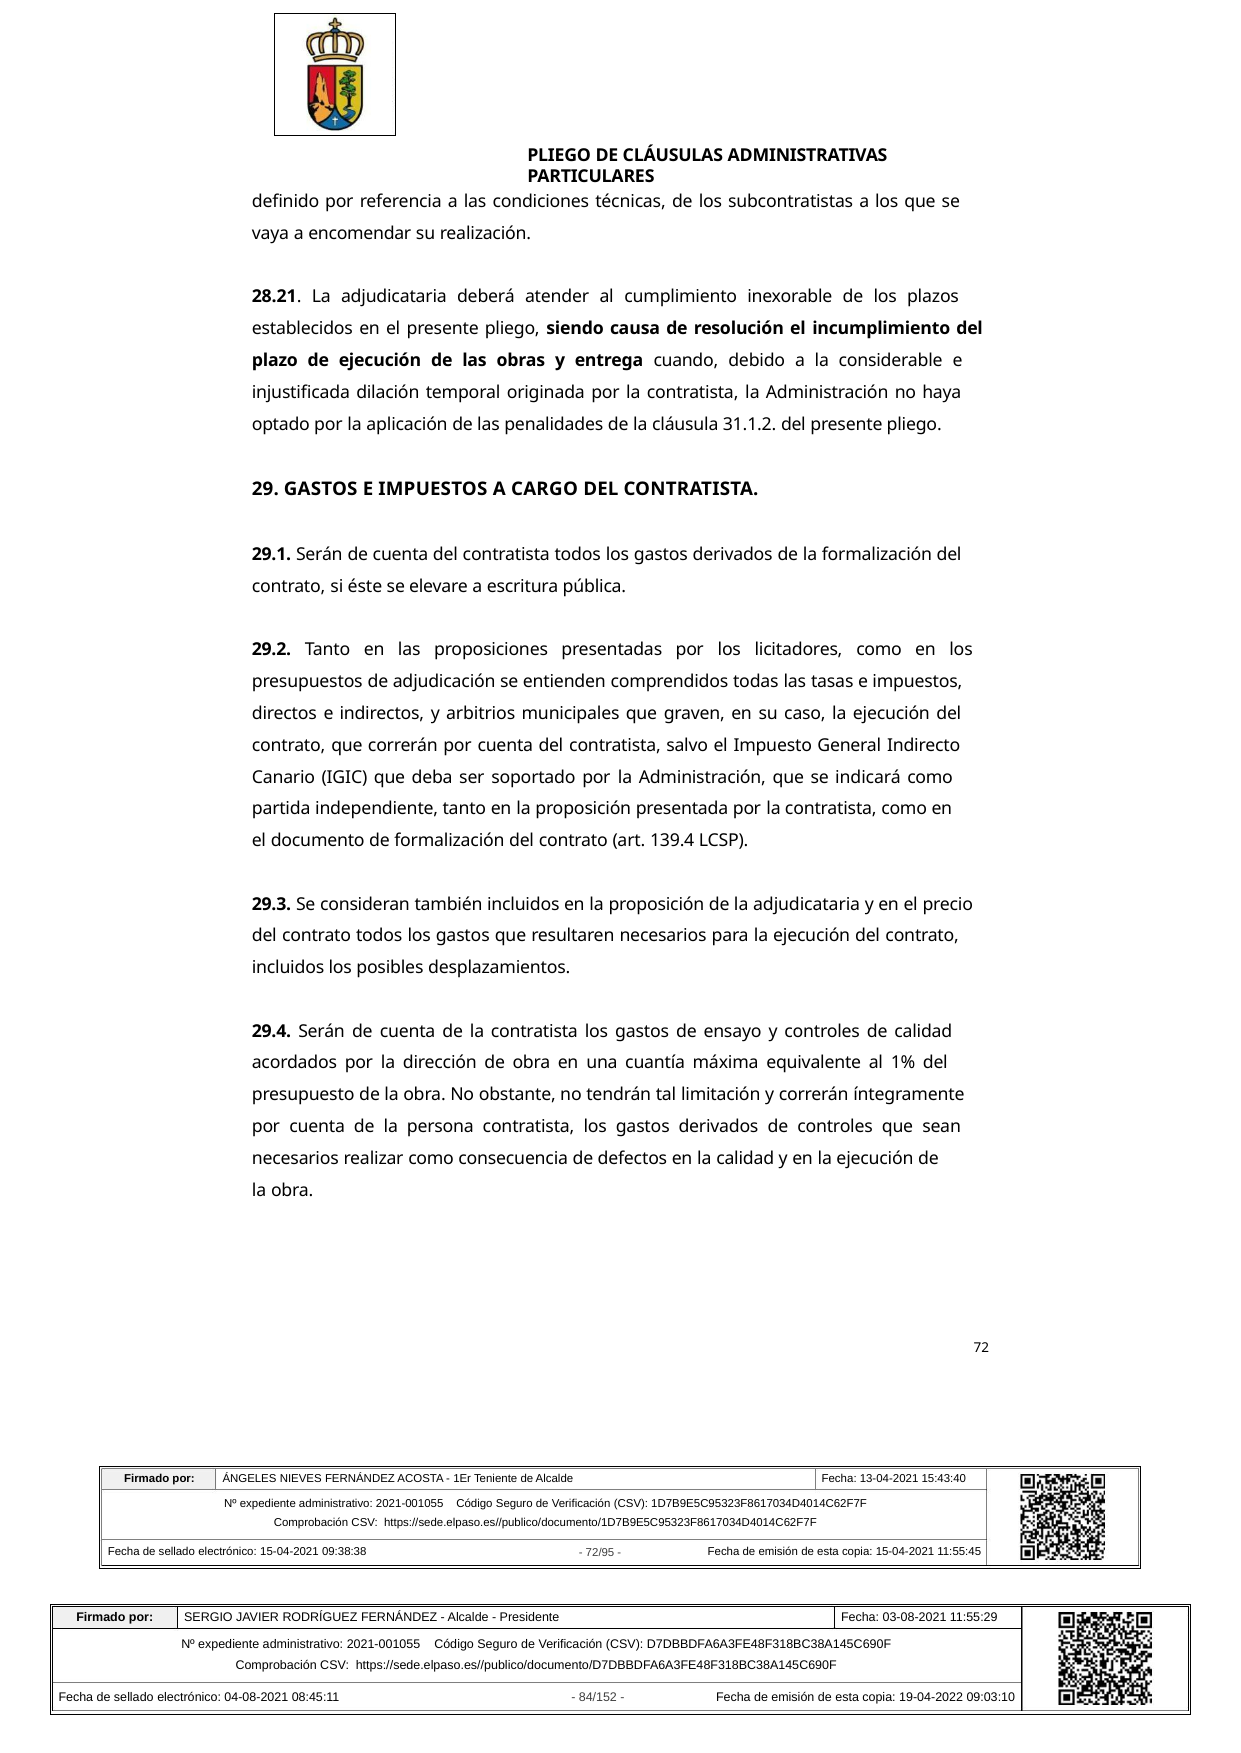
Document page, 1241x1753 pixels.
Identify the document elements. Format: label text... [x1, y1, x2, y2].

text Nº expediente administrativo: 2021-001055 Código Seguro de Verificación (CSV): D7DBBDFA6A3FE48F318BC38A145C690F [181, 1638, 918, 1652]
text directos e indirectos, y arbitrios municipales que graven, en su caso, la ejecución del [252, 703, 1013, 724]
text Nº expediente administrativo: 2021-001055 Código Seguro de Verificación (CSV): 1D7B9E5C95323F8617034D4014C62F7F [224, 1498, 889, 1511]
text Comprobación CSV: https://sede.elpaso.es//publico/documento/1D7B9E5C95323F8617034D4014C62F7F [273, 1517, 889, 1529]
text Firmado por: [124, 1473, 211, 1485]
picture [100, 1467, 1140, 1568]
text Fecha de sellado electrónico: 15-04-2021 09:38:38 [108, 1546, 390, 1558]
text acordados por la dirección de obra en una cuantía máxima equivalente al 1% del [252, 1052, 1013, 1073]
text optado por la aplicación de las penalidades de la cláusula 31.1.2. del presente pliego. [252, 414, 1013, 434]
text establecidos en el presente pliego, siendo causa de resolución el incumplimiento del [252, 318, 1013, 338]
text contrato, que correrán por cuenta del contratista, salvo el Impuesto General Indirecto [252, 735, 1013, 755]
text 2 [252, 302, 261, 307]
text 8.21. La adjudicataria deberá atender al cumplimiento inexorable de los plazos [261, 286, 1013, 307]
text 72 [973, 1339, 1009, 1356]
text 2 [252, 291, 257, 299]
text 2 [252, 484, 258, 492]
text Comprobación CSV: https://sede.elpaso.es//publico/documento/D7DBBDFA6A3FE48F318BC38A145C690F [235, 1658, 918, 1672]
text 2 [252, 560, 261, 565]
text incluidos los posibles desplazamientos. [252, 957, 1013, 978]
picture [51, 1605, 1190, 1714]
text 2 [252, 893, 261, 908]
text Fecha de emisión de esta copia: 15-04-2021 11:55:45 [707, 1546, 1006, 1558]
picture [275, 14, 395, 135]
text Fecha: 03-08-2021 11:55:29 [841, 1610, 1022, 1624]
text 9. GASTOS E IMPUESTOS A CARGO DEL CONTRATISTA. [262, 477, 770, 500]
text por cuenta de la persona contratista, los gastos derivados de controles que sean [252, 1116, 1013, 1137]
text 9.2. Tanto en las proposiciones presentadas por los licitadores, como en los [261, 639, 1013, 660]
text 2 [252, 655, 261, 660]
text Fecha de emisión de esta copia: 19-04-2022 09:03:10 [716, 1690, 1040, 1704]
text - 72/95 - [578, 1546, 638, 1559]
text presupuesto de la obra. No obstante, no tendrán tal limitación y correrán íntegramente [252, 1084, 1013, 1105]
text 2 [252, 544, 261, 558]
text ÁNGELES NIEVES FERNÁNDEZ ACOSTA - 1Er Teniente de Alcalde [222, 1473, 601, 1485]
text el documento de formalización del contrato (art. 139.4 LCSP). [252, 830, 1013, 851]
text 9.1. Serán de cuenta del contratista todos los gastos derivados de la formalización del [261, 544, 1013, 565]
text 2 [252, 1026, 257, 1034]
text del contrato todos los gastos que resultaren necesarios para la ejecución del contrato, [252, 926, 1013, 946]
text presupuestos de adjudicación se entienden comprendidos todas las tasas e impuestos, [252, 671, 1013, 692]
text SERGIO JAVIER RODRÍGUEZ FERNÁNDEZ - Alcalde - Presidente [184, 1610, 586, 1624]
text partida independiente, tanto en la proposición presentada por la contratista, como en [252, 798, 1013, 819]
text definido por referencia a las condiciones técnicas, de los subcontratistas a los que se [252, 191, 1013, 212]
text contrato, si éste se elevare a escritura pública. [252, 576, 667, 597]
text 2 [252, 1020, 261, 1035]
text necesarios realizar como consecuencia de defectos en la calidad y en la ejecución de [252, 1148, 1013, 1168]
text la obra. [252, 1180, 1013, 1200]
text 2 [252, 477, 262, 500]
text 2 [252, 286, 261, 300]
text 2 [252, 899, 257, 907]
text Canario (IGIC) que deba ser soportado por la Administración, que se indicará como [252, 767, 1013, 787]
text 2 [252, 644, 257, 652]
text injustificada dilación temporal originada por la contratista, la Administración no haya [252, 382, 1013, 402]
text - 84/152 - [571, 1691, 643, 1705]
text Fecha: 13-04-2021 15:43:40 [821, 1473, 987, 1485]
text Firmado por: [76, 1610, 172, 1624]
text 2 [252, 639, 261, 653]
text 9.3. Se consideran también incluidos en la proposición de la adjudicataria y en el precio [261, 893, 1014, 914]
text vaya a encomendar su realización. [252, 223, 1013, 243]
text Fecha de sellado electrónico: 04-08-2021 08:45:11 [58, 1690, 365, 1704]
text 9.4. Serán de cuenta de la contratista los gastos de ensayo y controles de calidad [261, 1020, 1013, 1041]
text 2 [252, 549, 257, 557]
text PLIEGO DE CLÁUSULAS ADMINISTRATIVAS PARTICULARES [527, 145, 1013, 187]
text plazo de ejecución de las obras y entrega cuando, debido a la considerable e [252, 350, 1013, 371]
